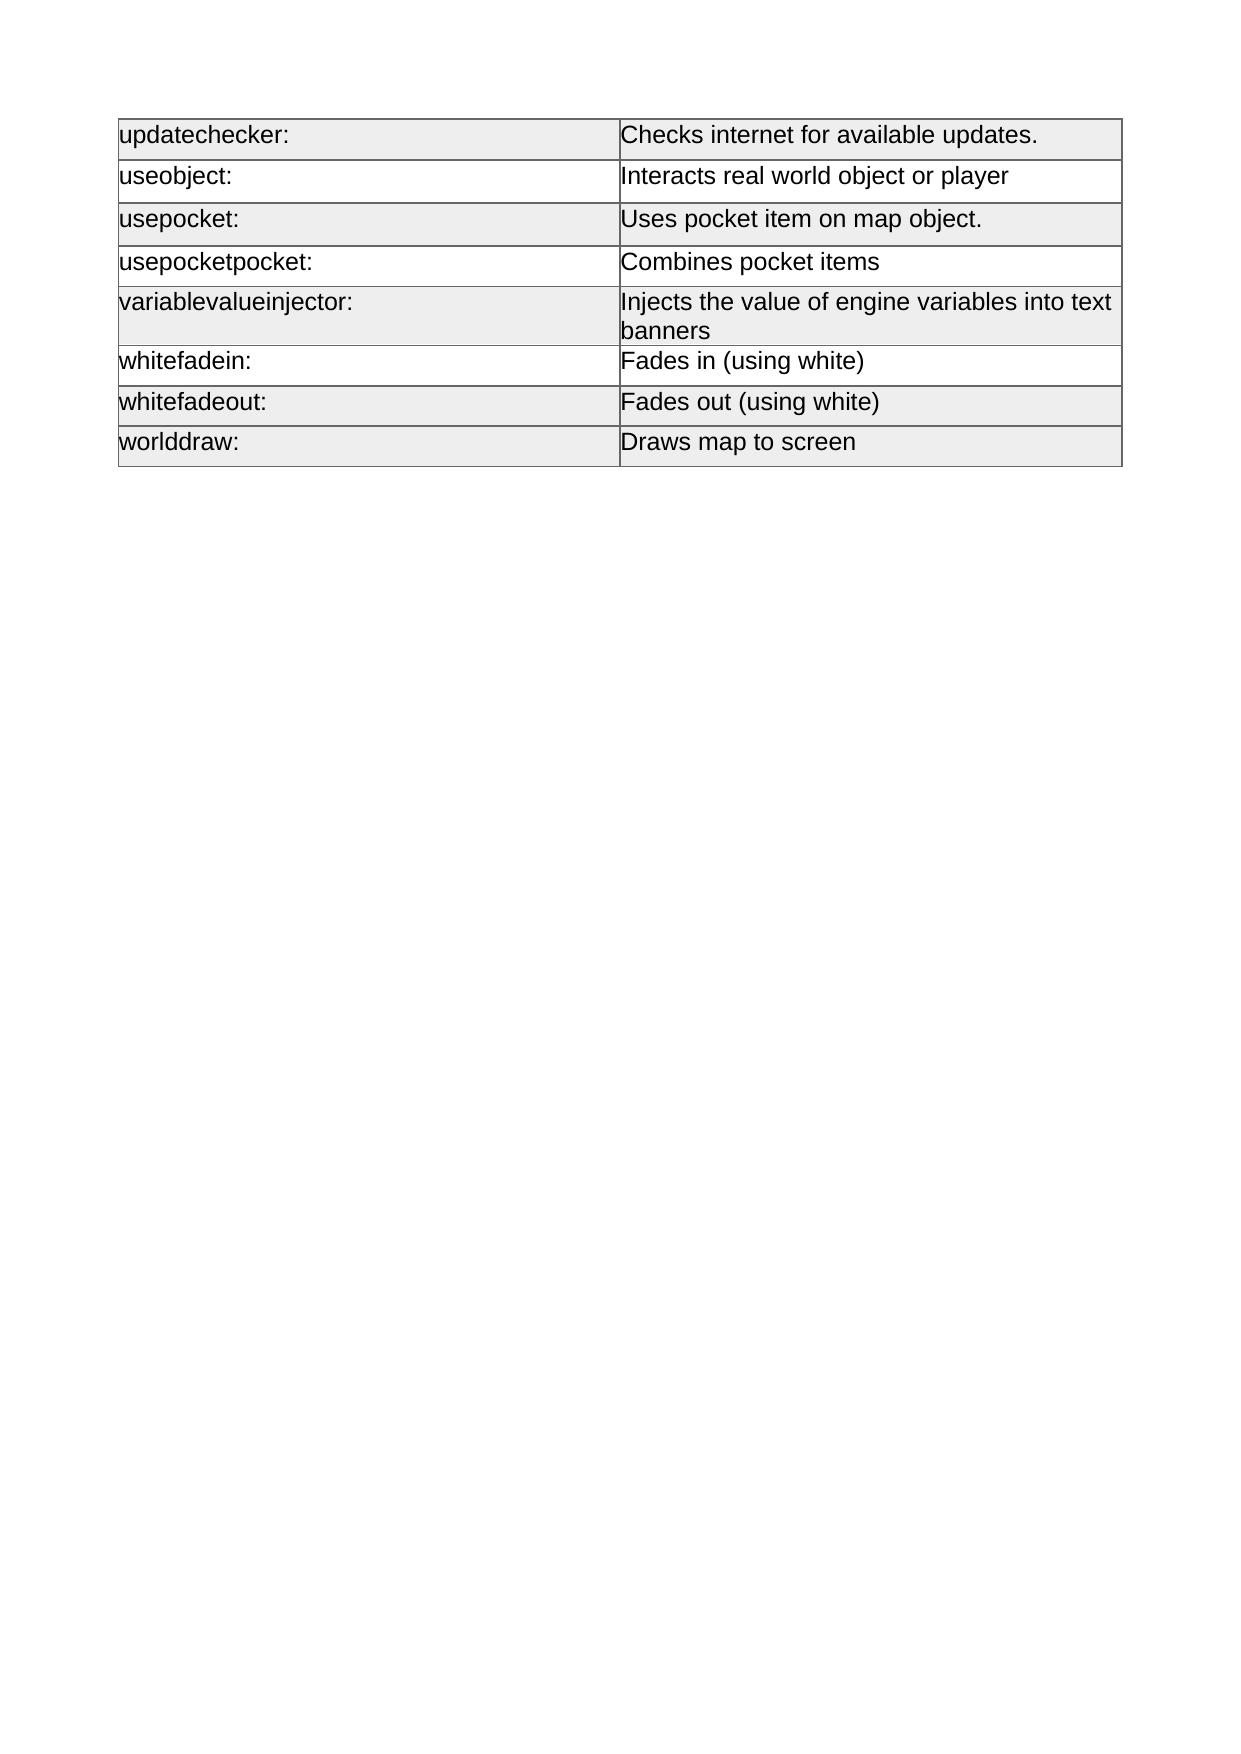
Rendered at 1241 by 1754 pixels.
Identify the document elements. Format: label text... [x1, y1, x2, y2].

table_cell Fades in (using white) [621, 346, 1121, 385]
table_cell Draws map to screen [621, 427, 1121, 466]
table_cell Interacts real world object or player [621, 161, 1121, 202]
table_cell Combines pocket items [621, 247, 1121, 286]
table_cell usepocketpocket: [119, 247, 619, 286]
table_cell usepocket: [119, 204, 619, 245]
table_cell useobject: [119, 161, 619, 202]
table_cell Injects the value of engine variables into text banners [621, 287, 1121, 344]
table_cell whitefadein: [119, 346, 619, 385]
table_cell worlddraw: [119, 427, 619, 466]
table_cell variablevalueinjector: [119, 287, 619, 344]
table_cell Checks internet for available updates. [621, 120, 1121, 159]
table_cell updatechecker: [119, 120, 619, 159]
table_cell Uses pocket item on map object. [621, 204, 1121, 245]
table_cell Fades out (using white) [621, 387, 1121, 425]
table_cell whitefadeout: [119, 387, 619, 425]
